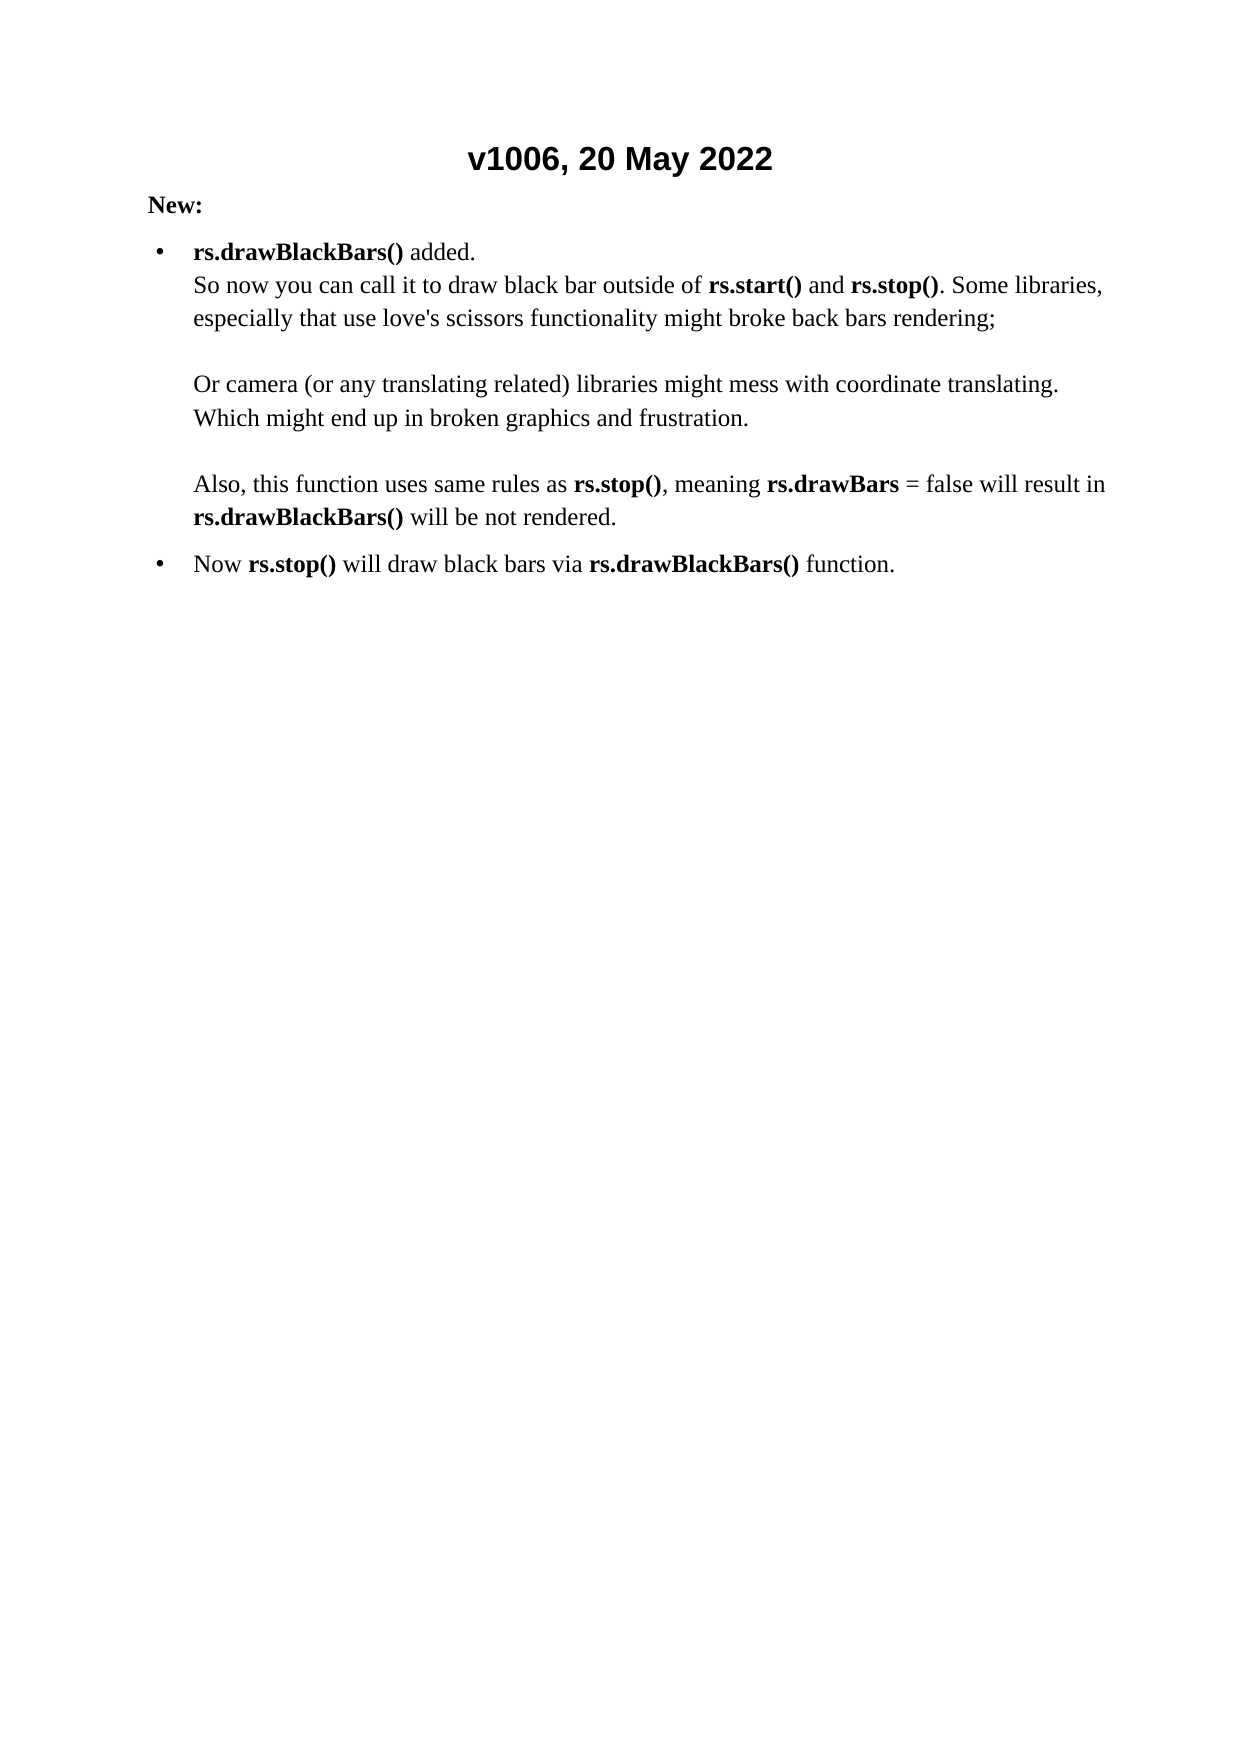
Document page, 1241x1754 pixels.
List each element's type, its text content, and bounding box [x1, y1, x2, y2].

subtitle v1006, 20 May 2022 [118, 139, 1122, 177]
text New: [118, 190, 1122, 219]
list Now rs.stop() will draw black bars via rs.drawBlackBars() function. [156, 549, 1122, 578]
list rs.drawBlackBars() added. So now you can call it to draw black bar outside of rs.start() and rs.stop(). Some libraries, especially that use love's scissors functionality might broke back bars rendering; Or camera (or any translating related) libraries might mess with coordinate translating. Which might end up in broken graphics and frustration. Also, this function uses same rules as rs.stop(), meaning rs.drawBars = false will result in rs.drawBlackBars() will be not rendered. [156, 237, 1122, 530]
